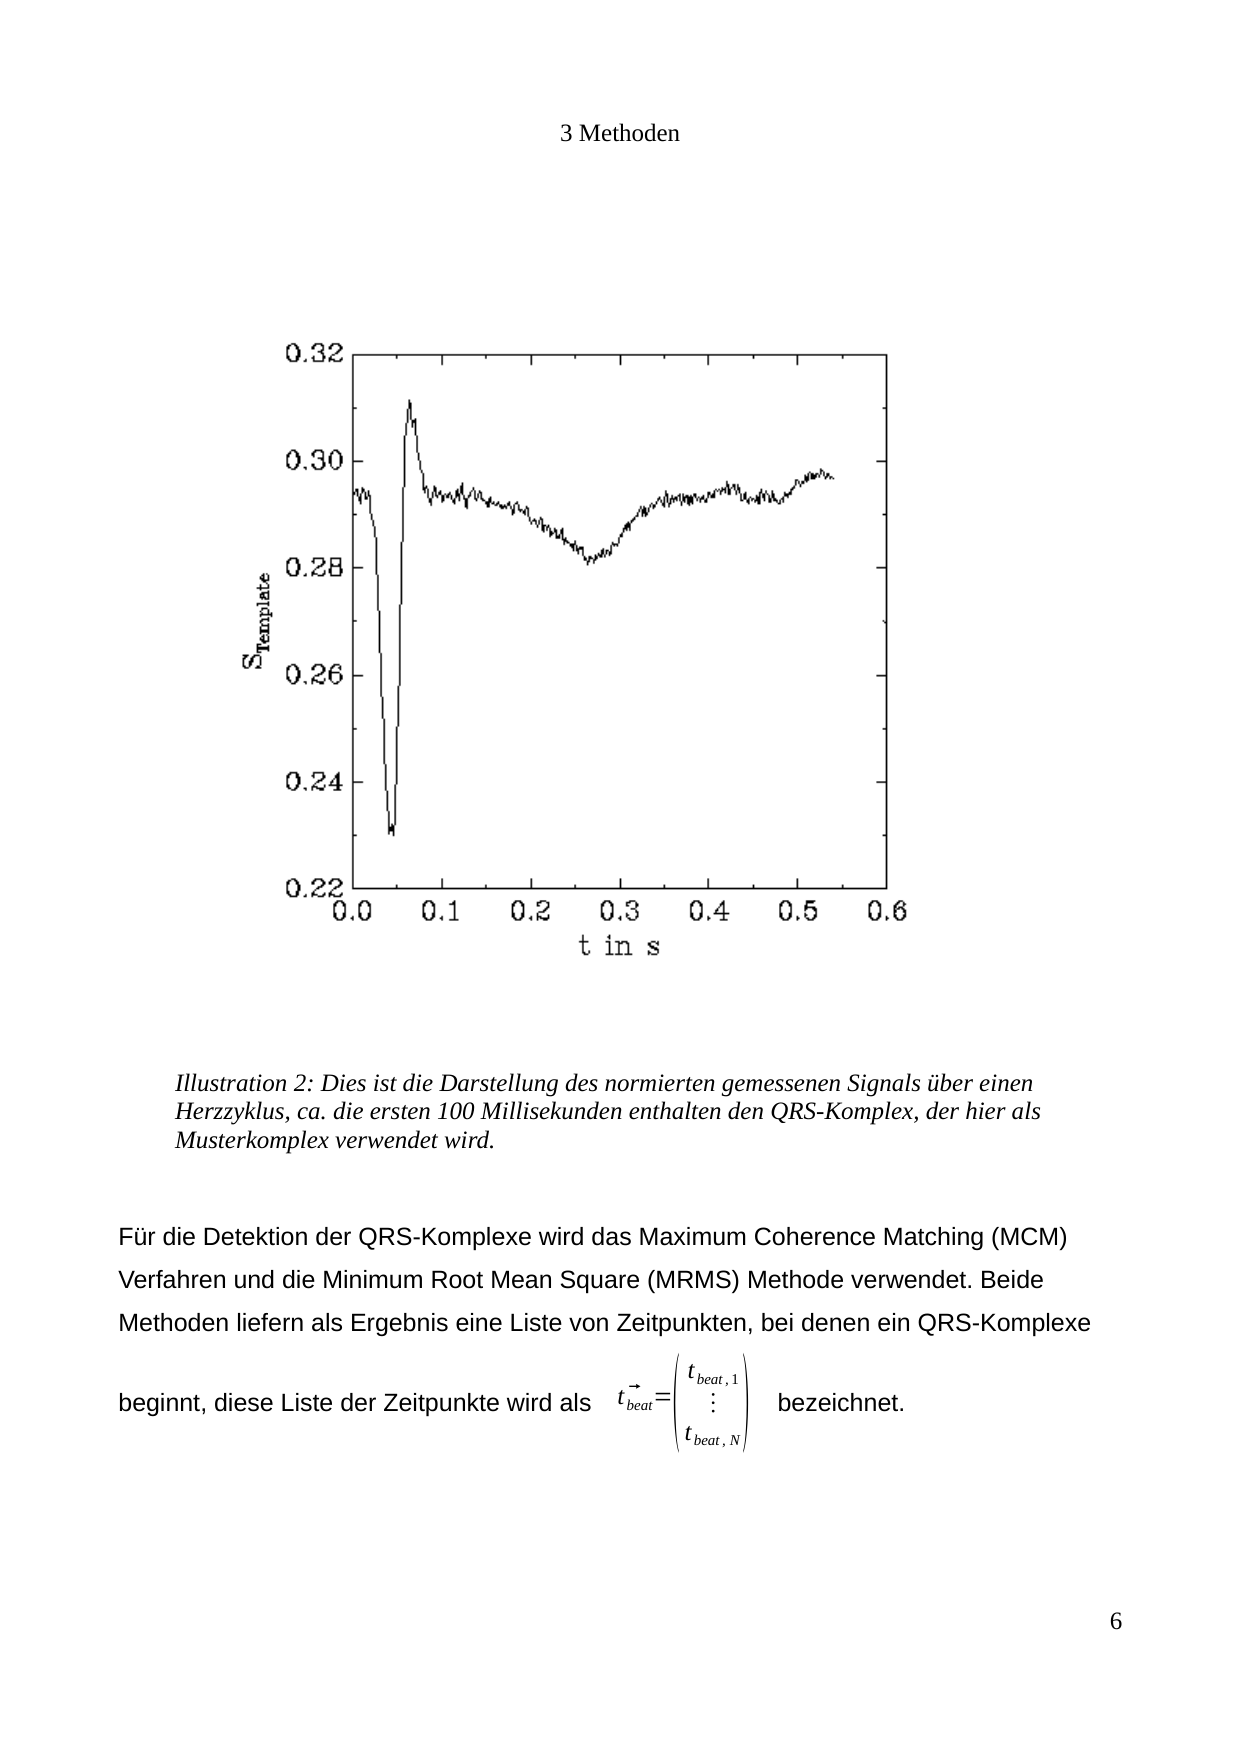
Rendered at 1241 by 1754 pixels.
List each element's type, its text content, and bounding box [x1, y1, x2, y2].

picture [174, 177, 1066, 1068]
text Illustration 2: Dies ist die Darstellung des normierten gemessenen Signals über einen Herzzyklus, ca. die ersten 100 Millisekunden enthalten den QRS-Komplex, der hier als Musterkomplex verwendet wird. [175, 1068, 1065, 1154]
text Für die Detektion der QRS-Komplexe wird das Maximum Coherence Matching (MCM) Verfahren und die Minimum Root Mean Square (MRMS) Methode verwendet. Beide Methoden liefern als Ergebnis eine Liste von Zeitpunkten, bei denen ein QRS-Komplexe beginnt, diese Liste der Zeitpunkte wird als bezeichnet. [118, 1068, 1122, 1453]
